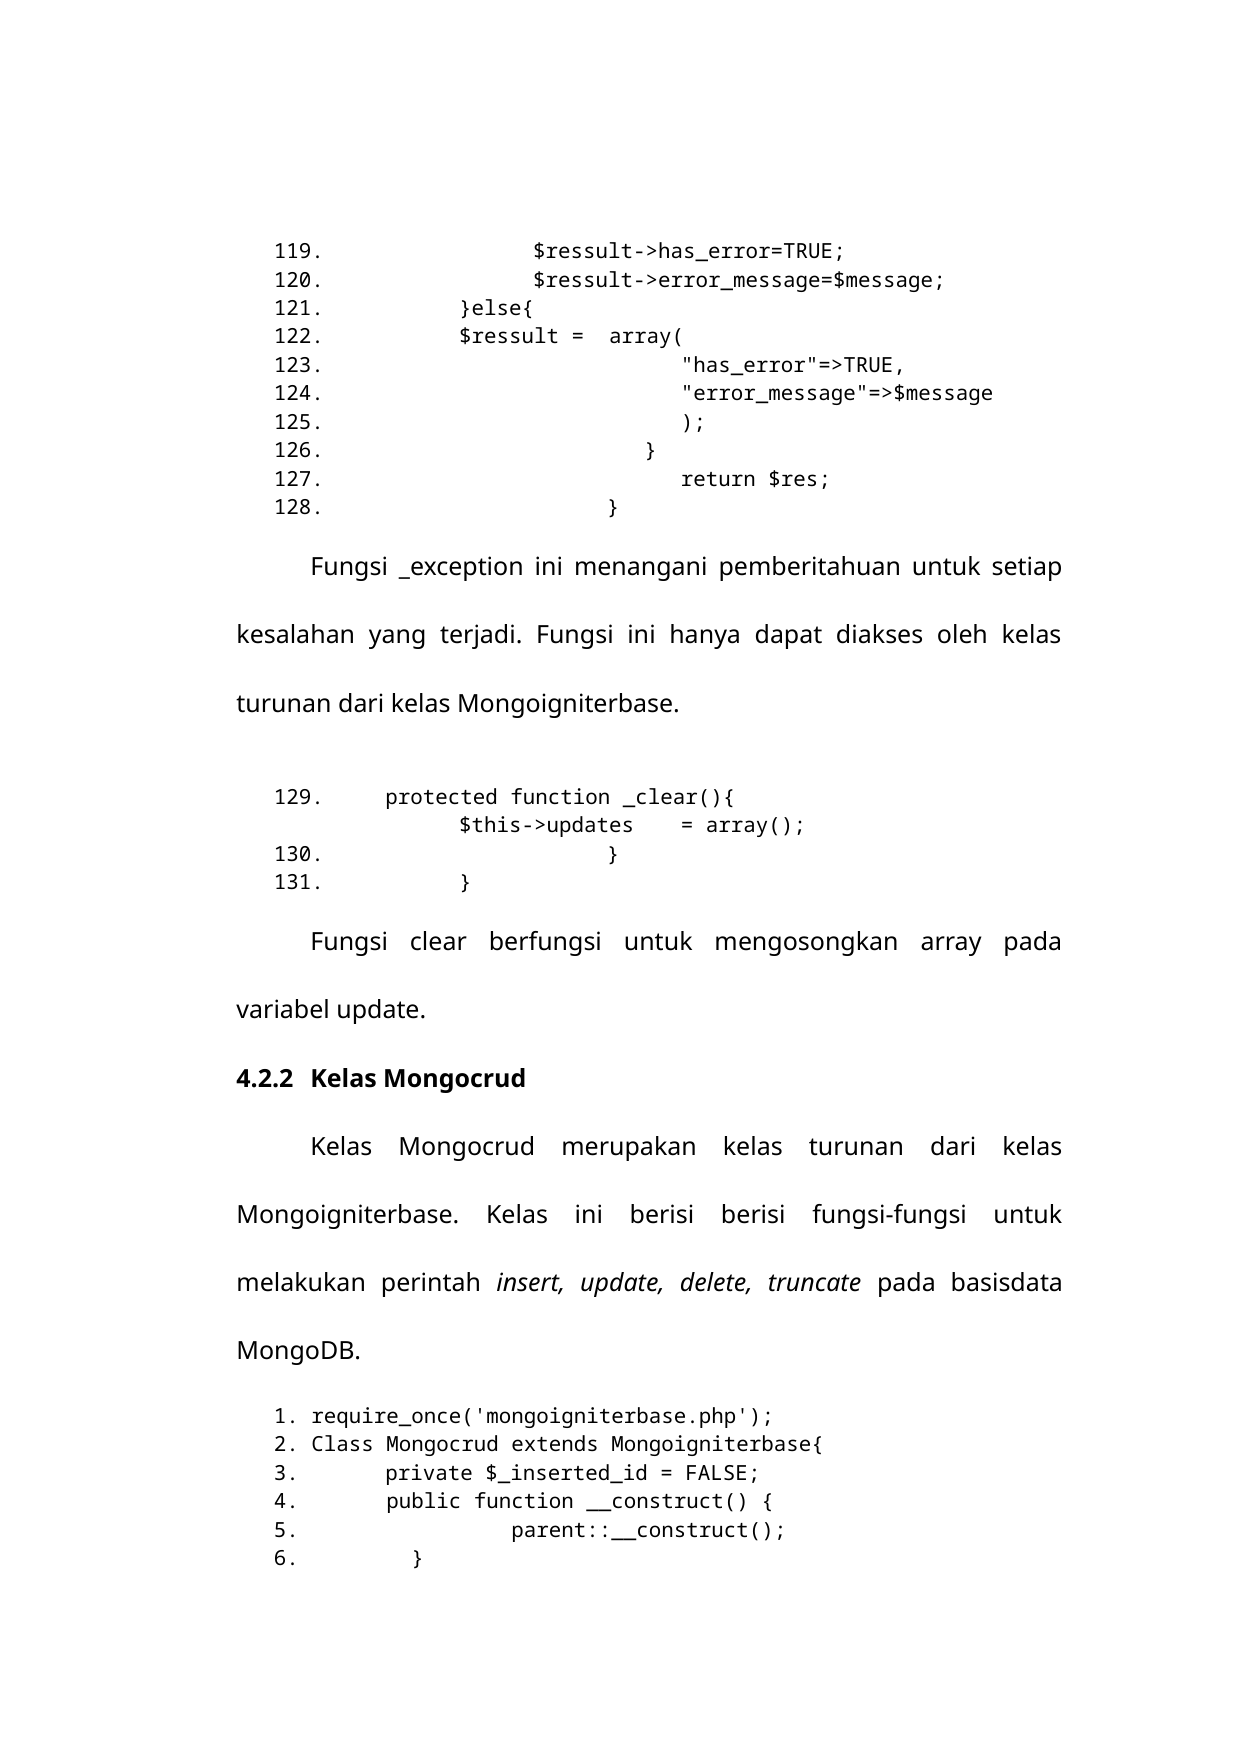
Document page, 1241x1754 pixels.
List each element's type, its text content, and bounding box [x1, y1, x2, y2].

list parent::__construct(); [274, 1515, 1063, 1543]
list }else{ [274, 293, 1063, 322]
text Kelas Mongocrud merupakan kelas turunan dari kelas Mongoigniterbase. Kelas ini berisi berisi fungsi-fungsi untuk melakukan perintah insert, update, delete, truncate pada basisdata MongoDB. [236, 1128, 1063, 1367]
list protected function _clear(){ [274, 782, 1063, 810]
list "error_message"=>$message [274, 378, 1063, 407]
list return $res; [274, 464, 1063, 492]
list $ressult->error_message=$message; [274, 265, 1063, 293]
list } [274, 435, 1063, 464]
list Class Mongocrud extends Mongoigniterbase{ [274, 1429, 1063, 1458]
list $ressult = array( [274, 322, 1063, 350]
list } [274, 867, 1063, 896]
list private $_inserted_id = FALSE; [274, 1458, 1063, 1486]
list require_once('mongoigniterbase.php'); [274, 1401, 1063, 1429]
list } [274, 1543, 1063, 1572]
text Fungsi _exception ini menangani pemberitahuan untuk setiap kesalahan yang terjadi. Fungsi ini hanya dapat diakses oleh kelas turunan dari kelas Mongoigniterbase. [236, 549, 1063, 719]
list } [274, 839, 1063, 867]
text 4.2.2 Kelas Mongocrud [236, 1060, 1063, 1094]
text Fungsi clear berfungsi untuk mengosongkan array pada variabel update. [236, 924, 1063, 1026]
list "has_error"=>TRUE, [274, 350, 1063, 378]
list } [274, 492, 1063, 521]
list $ressult->has_error=TRUE; [274, 236, 1063, 265]
list ); [274, 407, 1063, 435]
list $this->updates = array(); [274, 810, 1063, 839]
list public function __construct() { [274, 1486, 1063, 1515]
